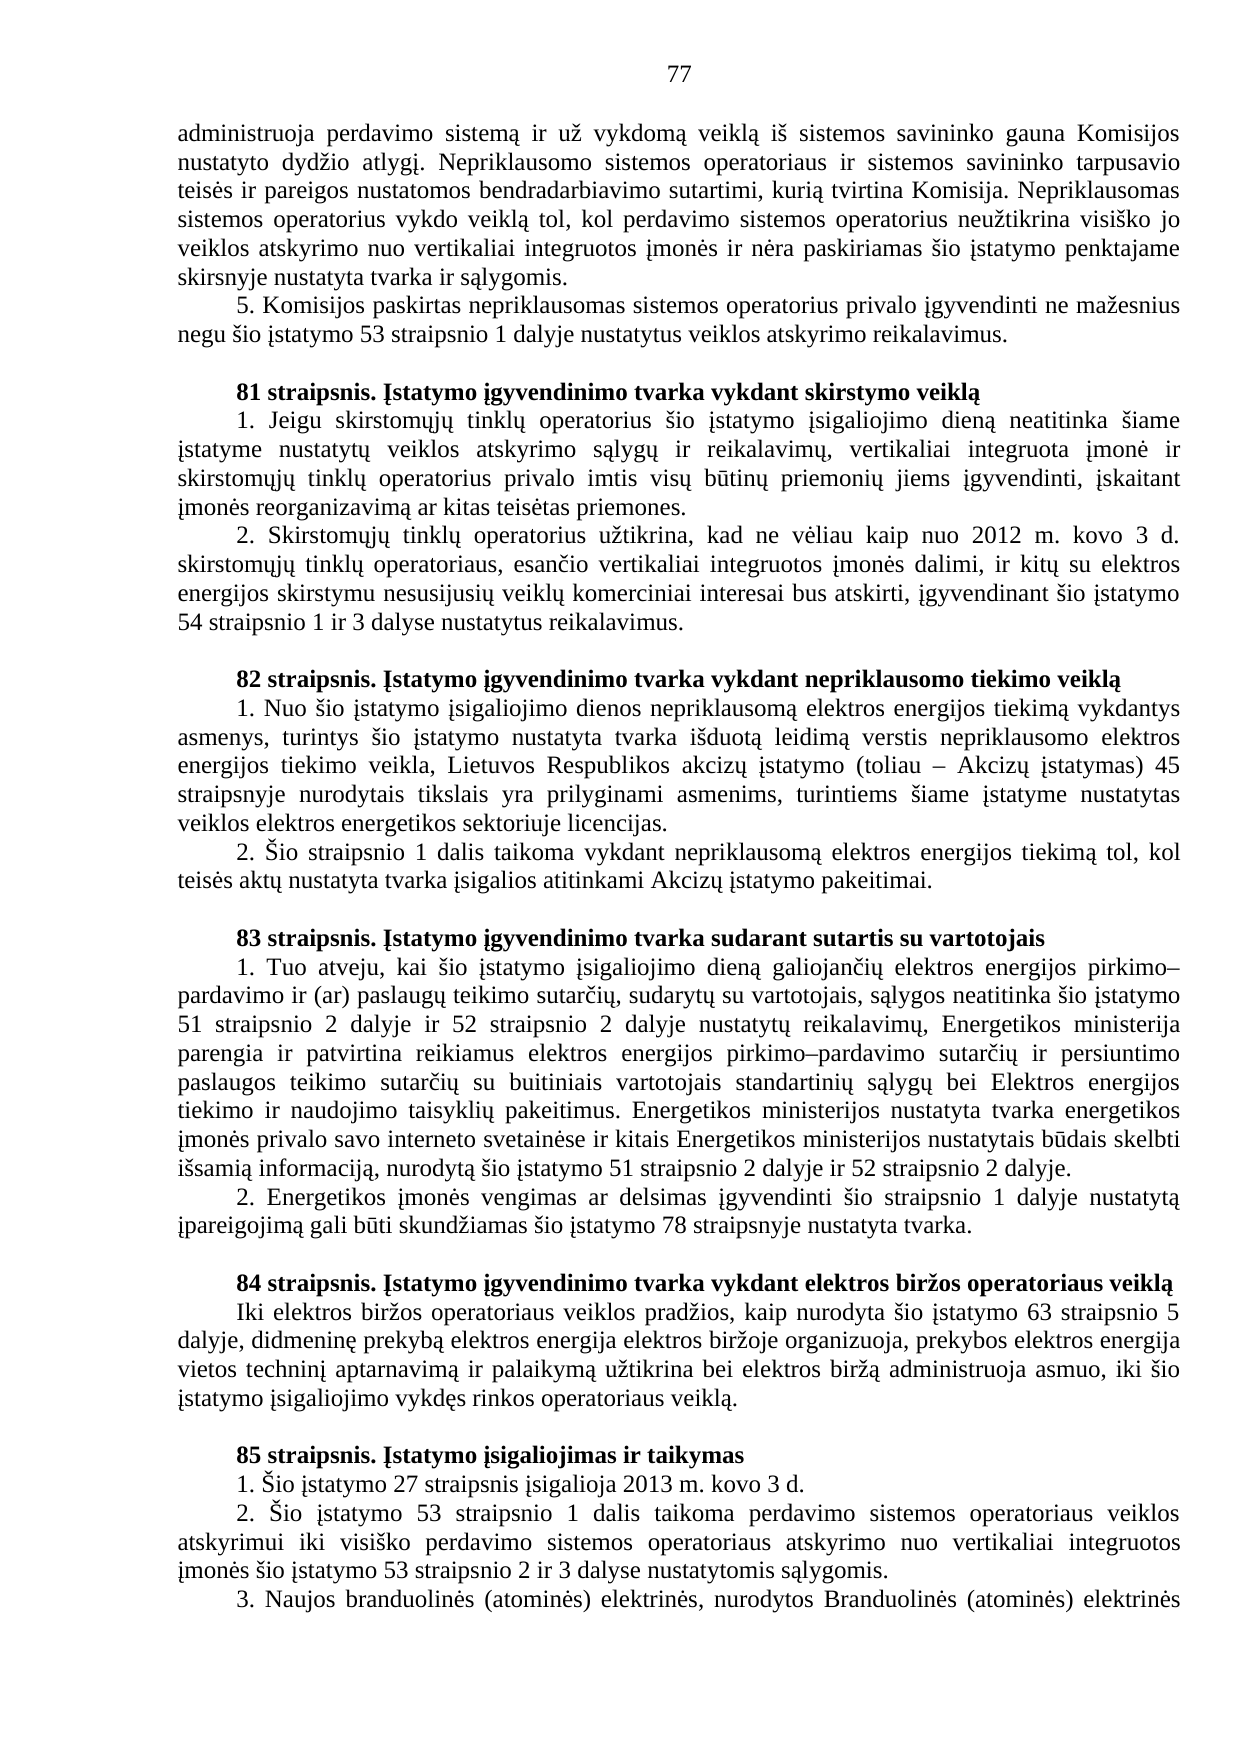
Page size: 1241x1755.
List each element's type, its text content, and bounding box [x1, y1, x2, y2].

text 85 straipsnis. Įstatymo įsigaliojimas ir taikymas [177, 1441, 1181, 1469]
text 84 straipsnis. Įstatymo įgyvendinimo tvarka vykdant elektros biržos operatoriaus veiklą [236, 1268, 1181, 1297]
text 2. Šio straipsnio 1 dalis taikoma vykdant nepriklausomą elektros energijos tiekimą tol, kol teisės aktų nustatyta tvarka įsigalios atitinkami Akcizų įstatymo pakeitimai. [177, 837, 1181, 894]
text Iki elektros biržos operatoriaus veiklos pradžios, kaip nurodyta šio įstatymo 63 straipsnio 5 dalyje, didmeninę prekybą elektros energija elektros biržoje organizuoja, prekybos elektros energija vietos techninį aptarnavimą ir palaikymą užtikrina bei elektros biržą administruoja asmuo, iki šio įstatymo įsigaliojimo vykdęs rinkos operatoriaus veiklą. [177, 1297, 1181, 1412]
text 81 straipsnis. Įstatymo įgyvendinimo tvarka vykdant skirstymo veiklą [177, 377, 1181, 406]
text 2. Energetikos įmonės vengimas ar delsimas įgyvendinti šio straipsnio 1 dalyje nustatytą įpareigojimą gali būti skundžiamas šio įstatymo 78 straipsnyje nustatyta tvarka. [177, 1182, 1181, 1239]
text 83 straipsnis. Įstatymo įgyvendinimo tvarka sudarant sutartis su vartotojais [177, 923, 1181, 952]
text 3. Naujos branduolinės (atominės) elektrinės, nurodytos Branduolinės (atominės) elektrinės [177, 1584, 1181, 1613]
text 1. Šio įstatymo 27 straipsnis įsigalioja 2013 m. kovo 3 d. [177, 1469, 1181, 1498]
text administruoja perdavimo sistemą ir už vykdomą veiklą iš sistemos savininko gauna Komisijos nustatyto dydžio atlygį. Nepriklausomo sistemos operatoriaus ir sistemos savininko tarpusavio teisės ir pareigos nustatomos bendradarbiavimo sutartimi, kurią tvirtina Komisija. Nepriklausomas sistemos operatorius vykdo veiklą tol, kol perdavimo sistemos operatorius neužtikrina visiško jo veiklos atskyrimo nuo vertikaliai integruotos įmonės ir nėra paskiriamas šio įstatymo penktajame skirsnyje nustatyta tvarka ir sąlygomis. [177, 118, 1181, 291]
text 1. Tuo atveju, kai šio įstatymo įsigaliojimo dieną galiojančių elektros energijos pirkimo–pardavimo ir (ar) paslaugų teikimo sutarčių, sudarytų su vartotojais, sąlygos neatitinka šio įstatymo 51 straipsnio 2 dalyje ir 52 straipsnio 2 dalyje nustatytų reikalavimų, Energetikos ministerija parengia ir patvirtina reikiamus elektros energijos pirkimo–pardavimo sutarčių ir persiuntimo paslaugos teikimo sutarčių su buitiniais vartotojais standartinių sąlygų bei Elektros energijos tiekimo ir naudojimo taisyklių pakeitimus. Energetikos ministerijos nustatyta tvarka energetikos įmonės privalo savo interneto svetainėse ir kitais Energetikos ministerijos nustatytais būdais skelbti išsamią informaciją, nurodytą šio įstatymo 51 straipsnio 2 dalyje ir 52 straipsnio 2 dalyje. [177, 952, 1181, 1182]
text 2. Šio įstatymo 53 straipsnio 1 dalis taikoma perdavimo sistemos operatoriaus veiklos atskyrimui iki visiško perdavimo sistemos operatoriaus atskyrimo nuo vertikaliai integruotos įmonės šio įstatymo 53 straipsnio 2 ir 3 dalyse nustatytomis sąlygomis. [177, 1498, 1181, 1584]
text 5. Komisijos paskirtas nepriklausomas sistemos operatorius privalo įgyvendinti ne mažesnius negu šio įstatymo 53 straipsnio 1 dalyje nustatytus veiklos atskyrimo reikalavimus. [177, 291, 1181, 348]
text 1. Jeigu skirstomųjų tinklų operatorius šio įstatymo įsigaliojimo dieną neatitinka šiame įstatyme nustatytų veiklos atskyrimo sąlygų ir reikalavimų, vertikaliai integruota įmonė ir skirstomųjų tinklų operatorius privalo imtis visų būtinų priemonių jiems įgyvendinti, įskaitant įmonės reorganizavimą ar kitas teisėtas priemones. [177, 406, 1181, 521]
text 1. Nuo šio įstatymo įsigaliojimo dienos nepriklausomą elektros energijos tiekimą vykdantys asmenys, turintys šio įstatymo nustatyta tvarka išduotą leidimą verstis nepriklausomo elektros energijos tiekimo veikla, Lietuvos Respublikos akcizų įstatymo (toliau – Akcizų įstatymas) 45 straipsnyje nurodytais tikslais yra prilyginami asmenims, turintiems šiame įstatyme nustatytas veiklos elektros energetikos sektoriuje licencijas. [177, 693, 1181, 837]
text 82 straipsnis. Įstatymo įgyvendinimo tvarka vykdant nepriklausomo tiekimo veiklą [177, 664, 1181, 693]
text 2. Skirstomųjų tinklų operatorius užtikrina, kad ne vėliau kaip nuo 2012 m. kovo 3 d. skirstomųjų tinklų operatoriaus, esančio vertikaliai integruotos įmonės dalimi, ir kitų su elektros energijos skirstymu nesusijusių veiklų komerciniai interesai bus atskirti, įgyvendinant šio įstatymo 54 straipsnio 1 ir 3 dalyse nustatytus reikalavimus. [177, 521, 1181, 636]
